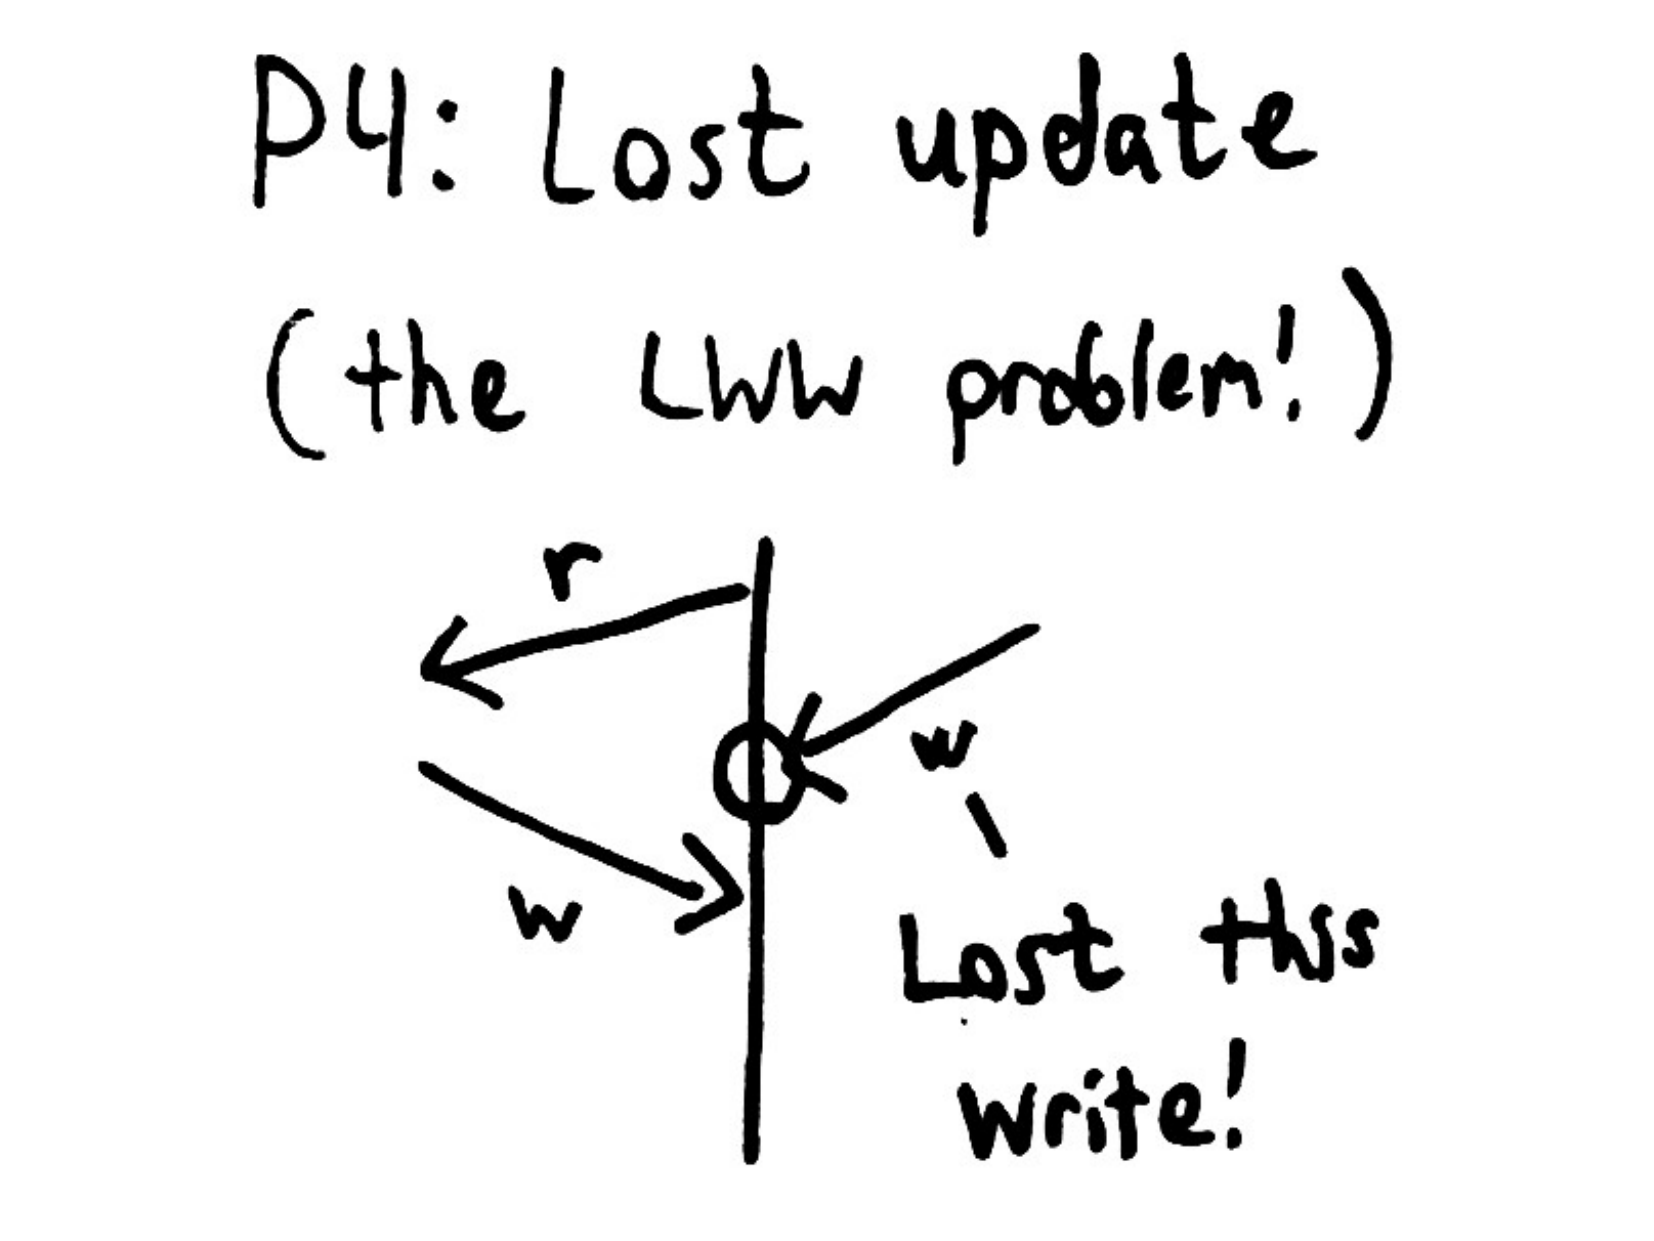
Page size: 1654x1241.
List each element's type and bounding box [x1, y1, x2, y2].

picture [124, 4, 1531, 1241]
